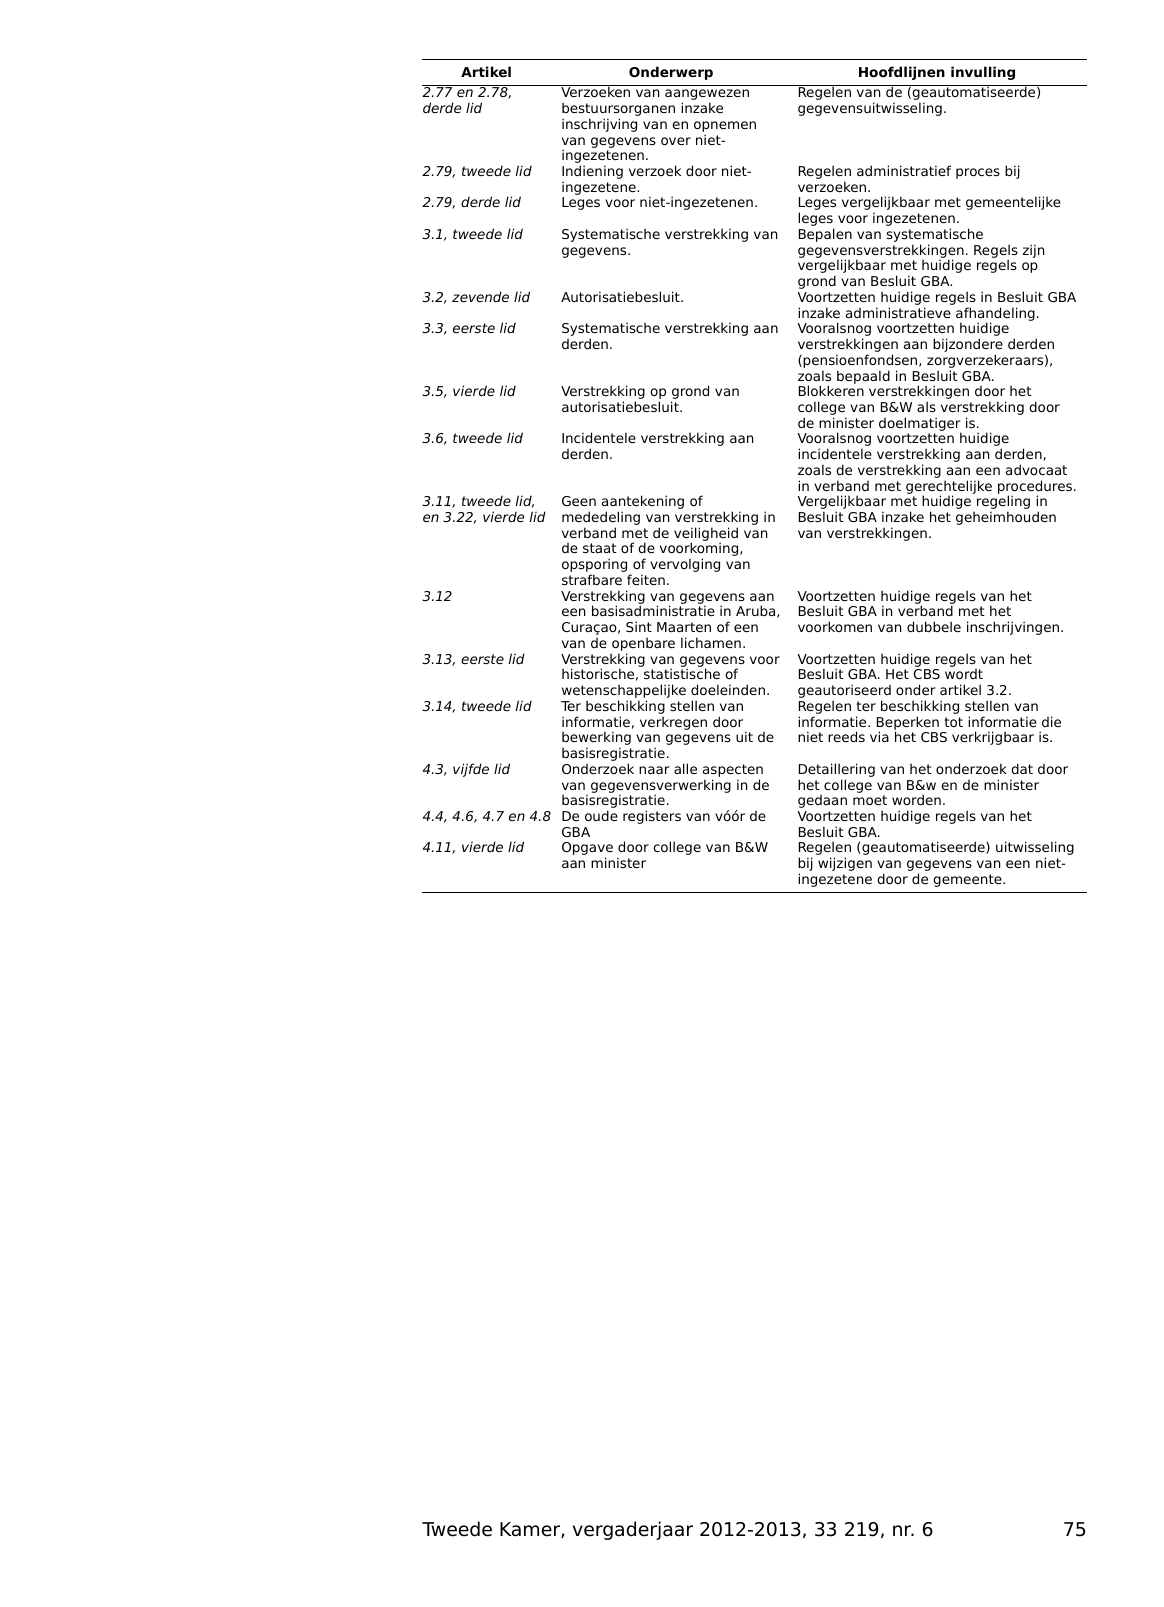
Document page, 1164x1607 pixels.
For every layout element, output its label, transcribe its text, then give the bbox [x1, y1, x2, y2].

table_cell 3.14, tweede lid [422, 699, 555, 762]
table_cell Voortzetten huidige regels van het Besluit GBA. Het CBS wordt geautoriseerd onder artikel 3.2. [791, 651, 1087, 699]
table_cell 3.3, eerste lid [422, 321, 555, 384]
table_cell Vooralsnog voortzetten huidige incidentele verstrekking aan derden, zoals de verstrekking aan een advocaat in verband met gerechtelijke procedures. [791, 431, 1087, 494]
table_cell Leges vergelijkbaar met gemeentelijke leges voor ingezetenen. [791, 195, 1087, 227]
table_cell Autorisatiebesluit. [555, 290, 791, 321]
table_header Artikel [422, 60, 555, 85]
table_cell 4.4, 4.6, 4.7 en 4.8 [422, 809, 555, 840]
table_cell Systematische verstrekking aan derden. [555, 321, 791, 384]
table_cell 3.11, tweede lid, en 3.22, vierde lid [422, 494, 555, 588]
table_cell Systematische verstrekking van gegevens. [555, 227, 791, 290]
table_cell Blokkeren verstrekkingen door het college van B&W als verstrekking door de minister doelmatiger is. [791, 384, 1087, 431]
table_cell De oude registers van vóór de GBA [555, 809, 791, 840]
table_cell Incidentele verstrekking aan derden. [555, 431, 791, 494]
table_cell 3.12 [422, 589, 555, 651]
table_cell 3.5, vierde lid [422, 384, 555, 431]
table_cell Regelen (geautomatiseerde) uitwisseling bij wijzigen van gegevens van een niet-ingezetene door de gemeente. [791, 840, 1087, 892]
table_cell Voortzetten huidige regels in Besluit GBA inzake administratieve afhandeling. [791, 290, 1087, 321]
table_cell Voortzetten huidige regels van het Besluit GBA. [791, 809, 1087, 840]
table_cell Onderzoek naar alle aspecten van gegevensverwerking in de basisregistratie. [555, 762, 791, 809]
table_cell 3.2, zevende lid [422, 290, 555, 321]
table_cell 4.3, vijfde lid [422, 762, 555, 809]
table_cell Regelen administratief proces bij verzoeken. [791, 164, 1087, 195]
table_cell Verstrekking van gegevens voor historische, statistische of wetenschappelijke doeleinden. [555, 651, 791, 699]
table_cell 2.79, derde lid [422, 195, 555, 227]
table_cell Vergelijkbaar met huidige regeling in Besluit GBA inzake het geheimhouden van verstrekkingen. [791, 494, 1087, 588]
table_cell Regelen ter beschikking stellen van informatie. Beperken tot informatie die niet reeds via het CBS verkrijgbaar is. [791, 699, 1087, 762]
table_cell Leges voor niet-ingezetenen. [555, 195, 791, 227]
table_cell 4.11, vierde lid [422, 840, 555, 892]
table_cell Regelen van de (geautomatiseerde) gegevensuitwisseling. [791, 86, 1087, 164]
table_cell Vooralsnog voortzetten huidige verstrekkingen aan bijzondere derden (pensioenfondsen, zorgverzekeraars), zoals bepaald in Besluit GBA. [791, 321, 1087, 384]
table_cell 2.77 en 2.78, derde lid [422, 86, 555, 164]
table_cell Bepalen van systematische gegevensverstrekkingen. Regels zijn vergelijkbaar met huidige regels op grond van Besluit GBA. [791, 227, 1087, 290]
table_header Onderwerp [555, 60, 791, 85]
table_cell 3.6, tweede lid [422, 431, 555, 494]
table_cell Opgave door college van B&W aan minister [555, 840, 791, 892]
table_cell Ter beschikking stellen van informatie, verkregen door bewerking van gegevens uit de basisregistratie. [555, 699, 791, 762]
table_cell 2.79, tweede lid [422, 164, 555, 195]
table_cell Voortzetten huidige regels van het Besluit GBA in verband met het voorkomen van dubbele inschrijvingen. [791, 589, 1087, 651]
table_header Hoofdlijnen invulling [791, 60, 1087, 85]
table_cell Geen aantekening of mededeling van verstrekking in verband met de veiligheid van de staat of de voorkoming, opsporing of vervolging van strafbare feiten. [555, 494, 791, 588]
table_cell Verstrekking van gegevens aan een basisadministratie in Aruba, Curaçao, Sint Maarten of een van de openbare lichamen. [555, 589, 791, 651]
table_cell Verstrekking op grond van autorisatiebesluit. [555, 384, 791, 431]
table_cell Verzoeken van aangewezen bestuursorganen inzake inschrijving van en opnemen van gegevens over niet-ingezetenen. [555, 86, 791, 164]
table_cell 3.13, eerste lid [422, 651, 555, 699]
table_cell Detaillering van het onderzoek dat door het college van B&w en de minister gedaan moet worden. [791, 762, 1087, 809]
table_cell 3.1, tweede lid [422, 227, 555, 290]
table_cell Indiening verzoek door niet-ingezetene. [555, 164, 791, 195]
